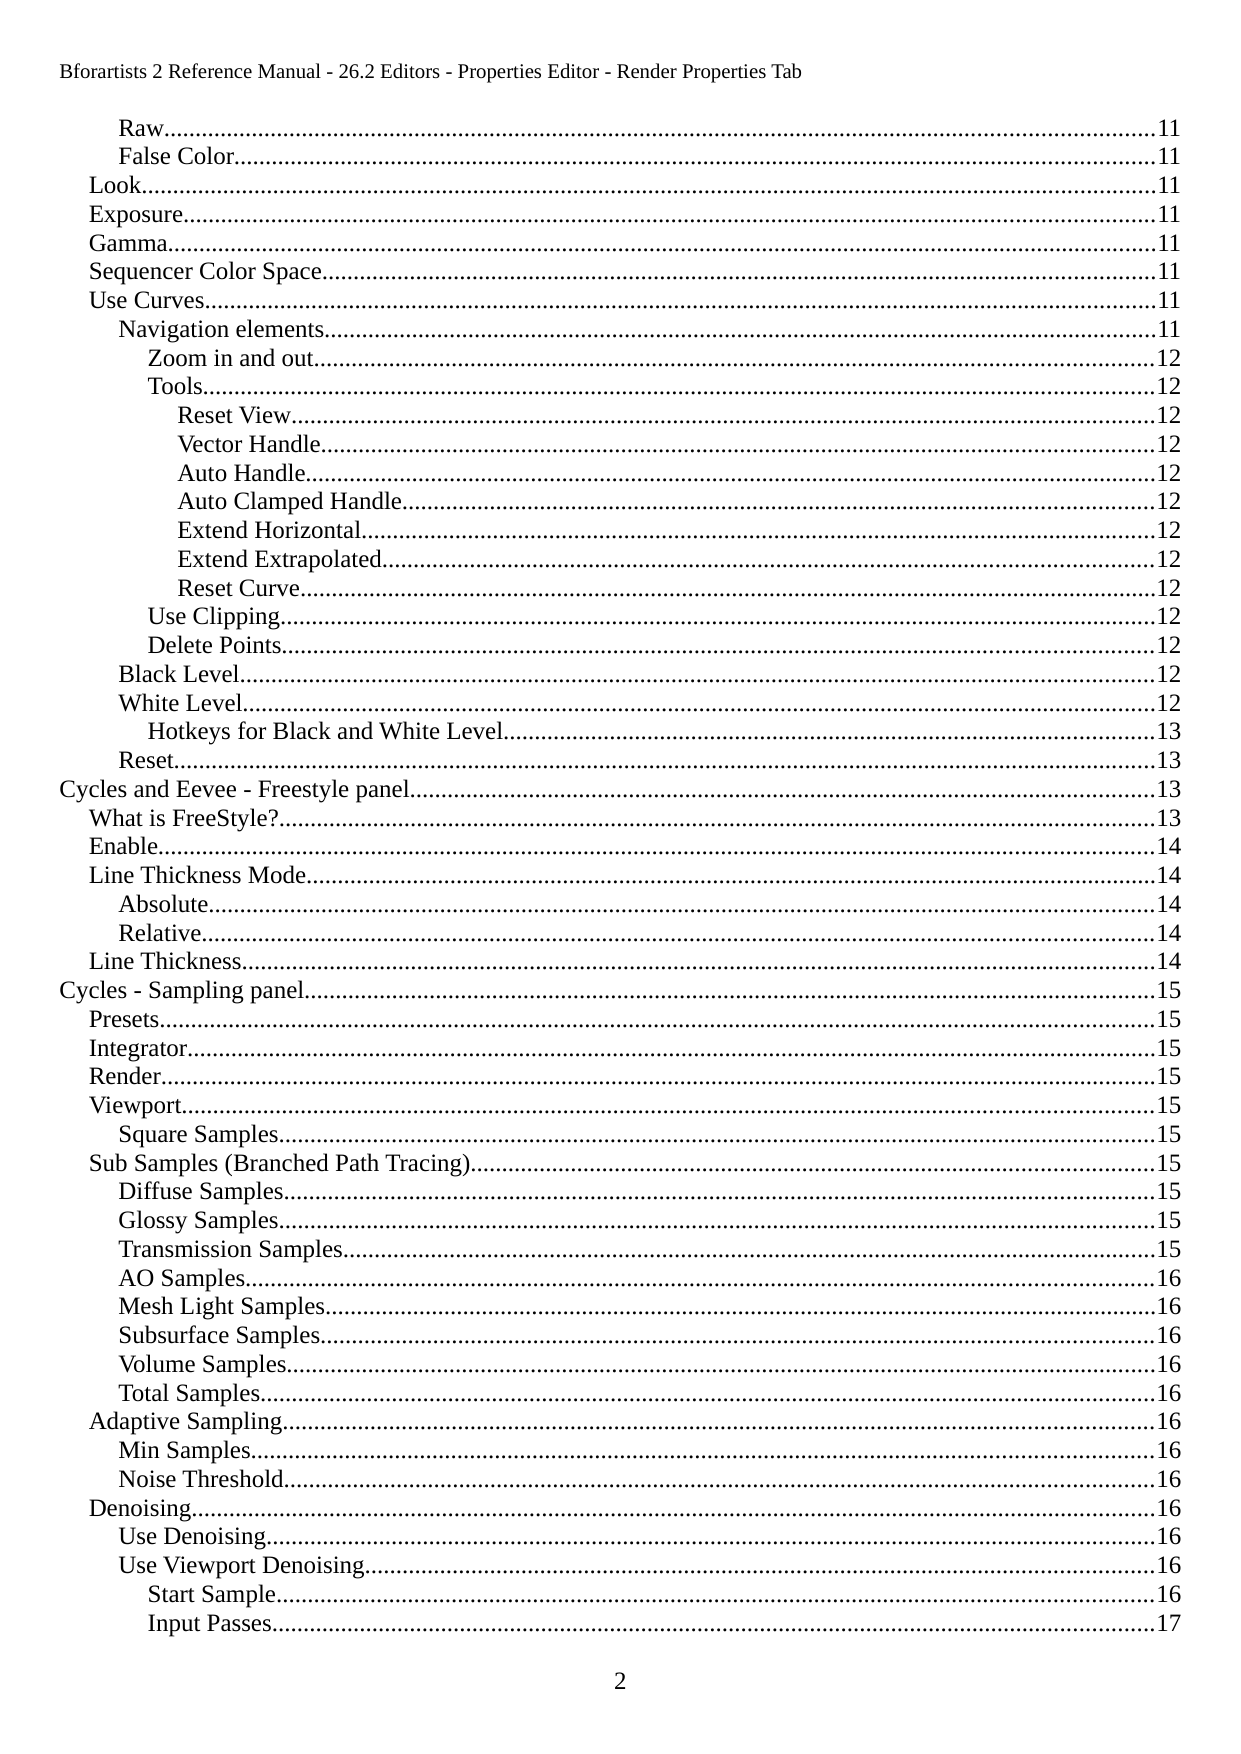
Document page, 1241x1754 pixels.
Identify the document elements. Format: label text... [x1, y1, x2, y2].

text Line Thickness Mode 14 [88, 860, 1181, 889]
text White Level 12 [118, 688, 1181, 716]
text Auto Clamped Handle 12 [177, 486, 1181, 515]
text Relative 14 [118, 918, 1181, 946]
text Exposure 11 [88, 199, 1181, 228]
text Adaptive Sampling 16 [88, 1406, 1181, 1435]
text Reset View 12 [177, 400, 1181, 429]
text Use Denoising 16 [118, 1521, 1181, 1550]
text Sub Samples (Branched Path Tracing) 15 [88, 1148, 1181, 1176]
text Hotkeys for Black and White Level 13 [147, 716, 1181, 745]
text Look 11 [88, 170, 1181, 199]
text Total Samples 16 [118, 1378, 1181, 1406]
text Absolute 14 [118, 889, 1181, 918]
text Line Thickness 14 [88, 946, 1181, 975]
text Enable 14 [88, 831, 1181, 860]
text Mesh Light Samples 16 [118, 1291, 1181, 1320]
text What is FreeStyle? 13 [88, 803, 1181, 831]
text AO Samples 16 [118, 1263, 1181, 1291]
text Transmission Samples 15 [118, 1234, 1181, 1263]
text Glossy Samples 15 [118, 1205, 1181, 1234]
text Auto Handle 12 [177, 458, 1181, 486]
text Use Viewport Denoising 16 [118, 1550, 1181, 1579]
text Render 15 [88, 1061, 1181, 1090]
text Gamma 11 [88, 228, 1181, 256]
text Reset Curve 12 [177, 573, 1181, 601]
text Square Samples 15 [118, 1119, 1181, 1148]
text Start Sample 16 [147, 1579, 1181, 1608]
text Zoom in and out 12 [147, 343, 1181, 371]
text Integrator 15 [88, 1033, 1181, 1061]
text Sequencer Color Space 11 [88, 256, 1181, 285]
text Presets 15 [88, 1004, 1181, 1033]
text Raw 11 [118, 113, 1181, 141]
text Use Curves 11 [88, 285, 1181, 314]
text Viewport 15 [88, 1090, 1181, 1119]
text Subsurface Samples 16 [118, 1320, 1181, 1349]
text Extend Extrapolated 12 [177, 544, 1181, 573]
text Vector Handle 12 [177, 429, 1181, 458]
text Noise Threshold 16 [118, 1464, 1181, 1493]
text Cycles and Eevee - Freestyle panel 13 [59, 774, 1181, 803]
text Diffuse Samples 15 [118, 1176, 1181, 1205]
text Volume Samples 16 [118, 1349, 1181, 1378]
text Tools 12 [147, 371, 1181, 400]
text Input Passes 17 [147, 1608, 1181, 1636]
text Denoising 16 [88, 1493, 1181, 1521]
text Black Level 12 [118, 659, 1181, 688]
text False Color 11 [118, 141, 1181, 170]
text Delete Points 12 [147, 630, 1181, 659]
text Min Samples 16 [118, 1435, 1181, 1464]
text Extend Horizontal 12 [177, 515, 1181, 544]
text Navigation elements 11 [118, 314, 1181, 343]
text Cycles - Sampling panel 15 [59, 975, 1181, 1004]
text Use Clipping 12 [147, 601, 1181, 630]
text Reset 13 [118, 745, 1181, 774]
